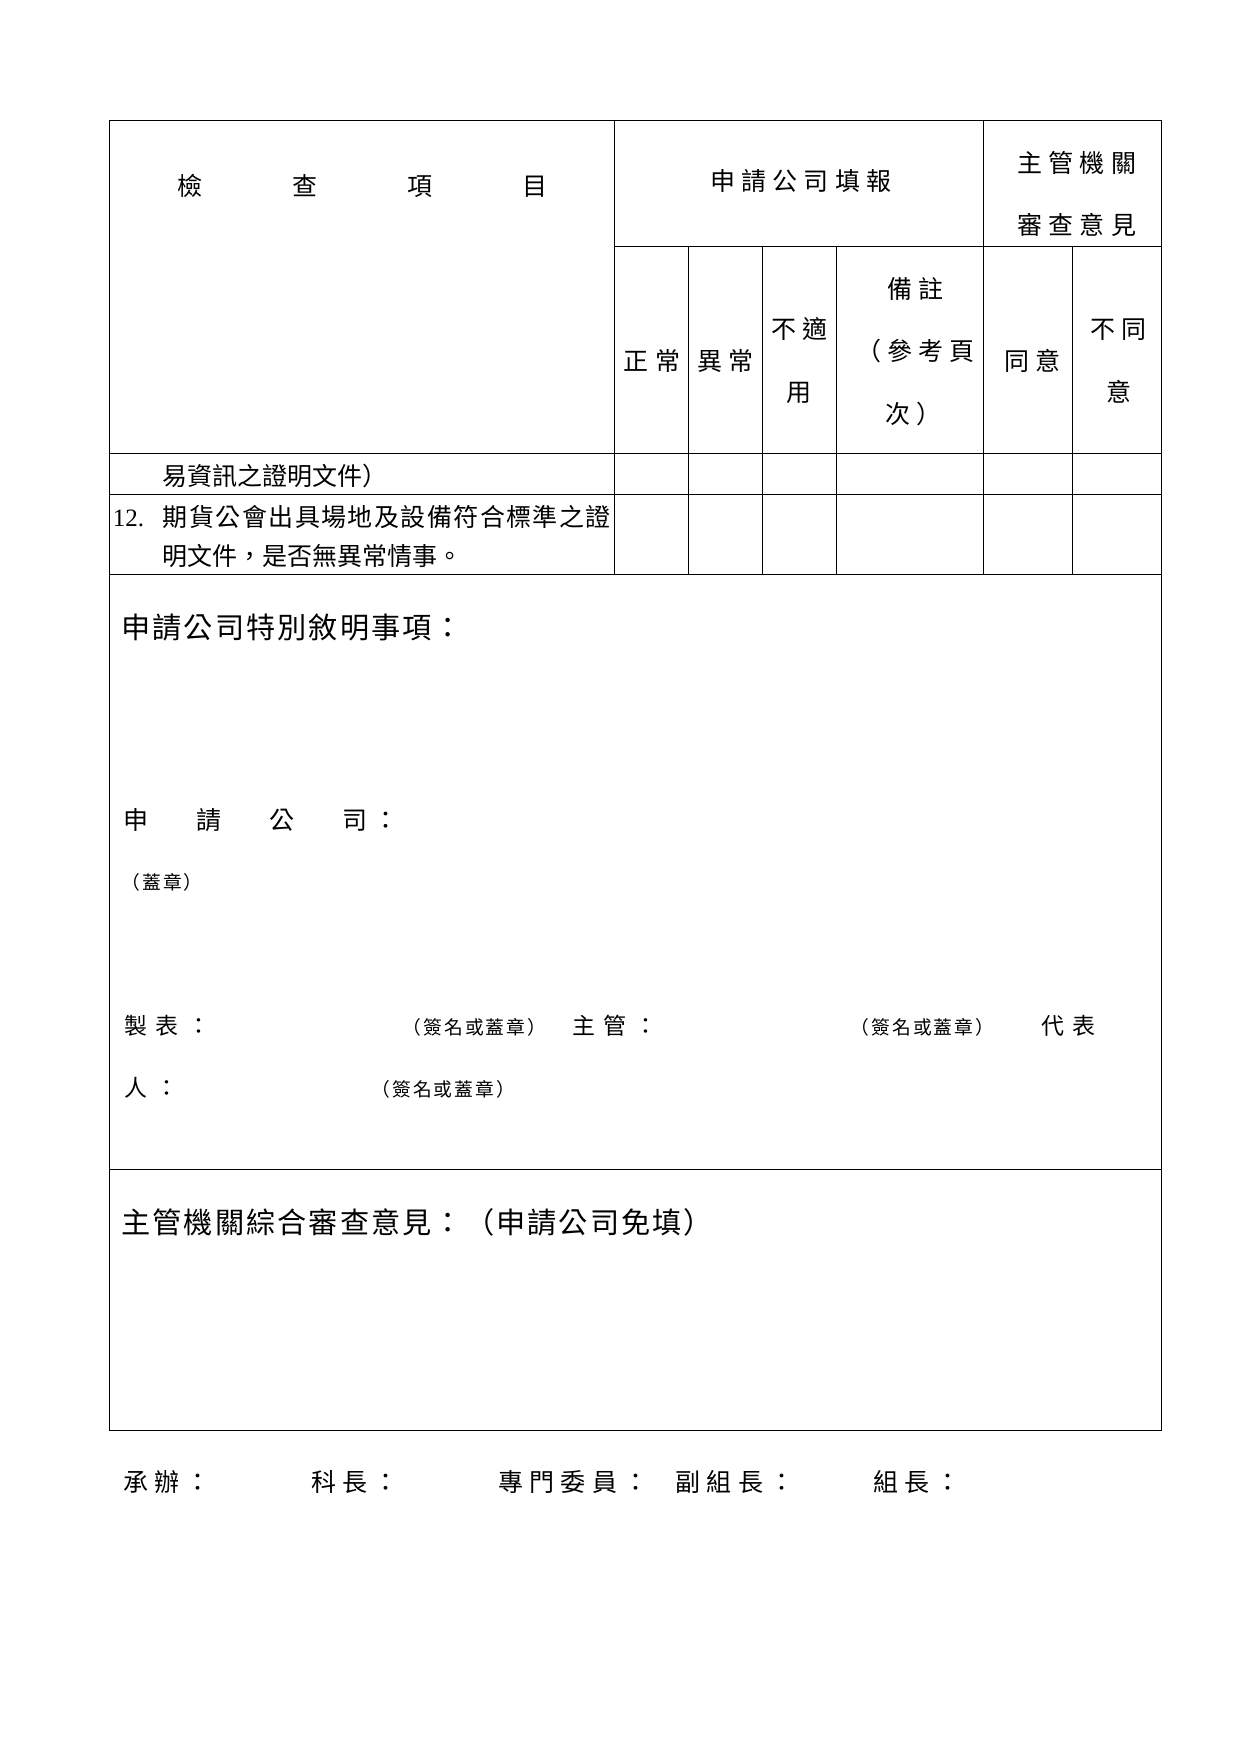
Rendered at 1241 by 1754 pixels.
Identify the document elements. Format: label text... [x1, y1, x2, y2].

table_header 主管機關 審查意見 [984, 121, 1161, 246]
table_cell [615, 495, 688, 574]
table_cell [984, 495, 1072, 574]
table_cell [763, 454, 836, 493]
table_cell 正常 [615, 247, 688, 453]
table_cell 承辦： [110, 1431, 294, 1502]
table_cell 主管機關綜合審查意見：（申請公司免填） [110, 1170, 1161, 1429]
table_cell [1073, 495, 1161, 574]
table_cell 異常 [689, 247, 762, 453]
table_cell 組長： [863, 1431, 1161, 1502]
table_cell [763, 495, 836, 574]
table_cell [837, 495, 983, 574]
table_cell [615, 454, 688, 493]
table_cell [837, 454, 983, 493]
table_cell [1073, 454, 1161, 493]
table_cell 期貨公會出具場地及設備符合標準之證明文件，是否無異常情事。 [110, 495, 614, 574]
table_cell 專門委員： [480, 1431, 665, 1502]
table_header 申請公司填報 [615, 121, 983, 246]
table_cell [689, 495, 762, 574]
table_cell 科長： [295, 1431, 480, 1502]
table_header 檢 查 項 目 [110, 121, 614, 453]
table_cell [689, 454, 762, 493]
table_cell 不適用 [763, 247, 836, 453]
table_cell 備註 （參考頁次） [837, 247, 983, 453]
table_cell [984, 454, 1072, 493]
table_cell 易資訊之證明文件） [110, 454, 614, 493]
table_cell 副組長： [665, 1431, 863, 1502]
table_cell 同意 [984, 247, 1072, 453]
table_cell 申請公司特別敘明事項： 申 請 公 司： （蓋章） 製表： （簽名或蓋章） 主管： （簽名或蓋章） 代表人： （簽名或蓋章） [110, 575, 1161, 1169]
table_cell 不同意 [1073, 247, 1161, 453]
